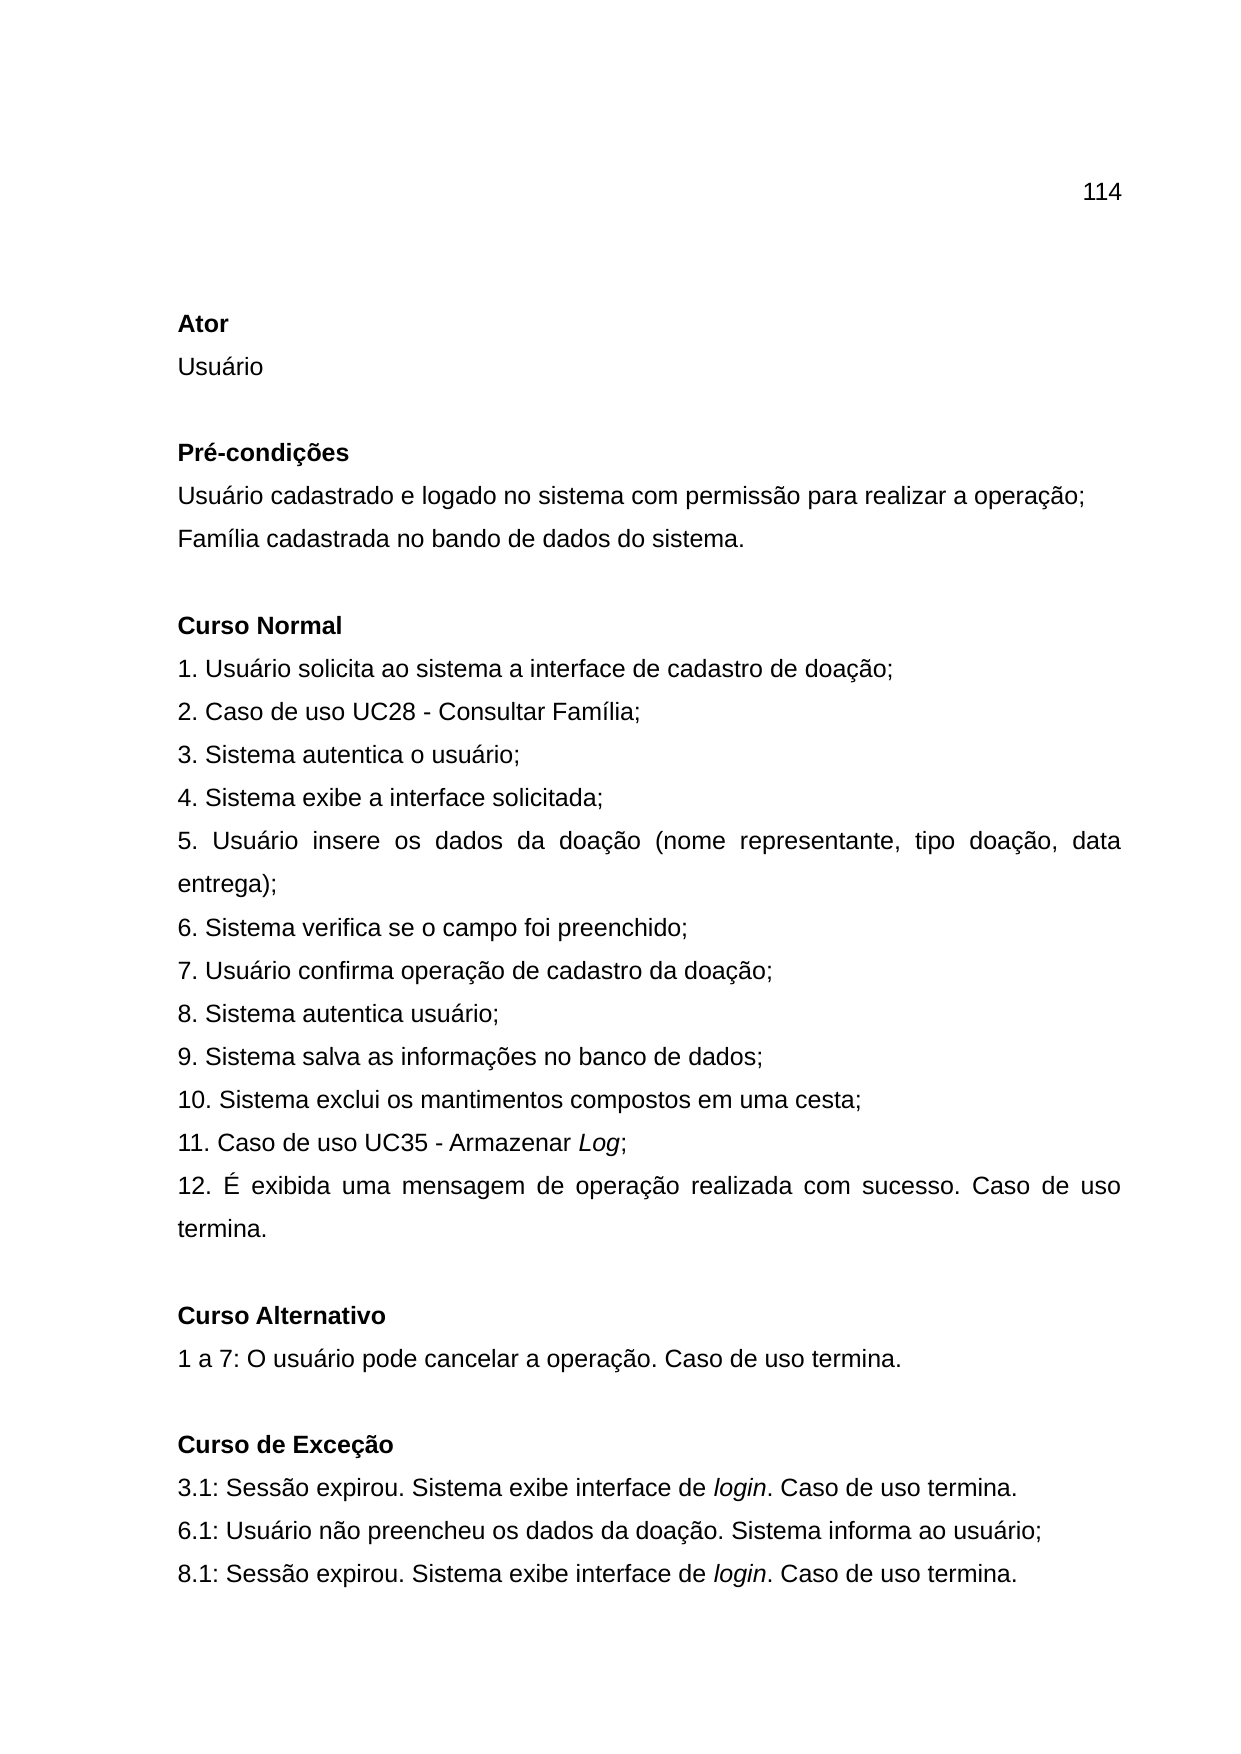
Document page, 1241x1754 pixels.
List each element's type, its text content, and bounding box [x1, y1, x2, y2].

text Usuário cadastrado e logado no sistema com permissão para realizar a operação; [177, 481, 1122, 510]
text 2. Caso de uso UC28 - Consultar Família; [177, 697, 1122, 726]
text 12. É exibida uma mensagem de operação realizada com sucesso. Caso de uso termina. [177, 1171, 1122, 1243]
text 3.1: Sessão expirou. Sistema exibe interface de login. Caso de uso termina. [177, 1473, 1122, 1502]
text Curso Normal [177, 611, 1122, 639]
text 5. Usuário insere os dados da doação (nome representante, tipo doação, data entrega); [177, 826, 1122, 898]
text 4. Sistema exibe a interface solicitada; [177, 783, 1122, 812]
text Família cadastrada no bando de dados do sistema. [177, 524, 1122, 553]
text Curso de Exceção [177, 1430, 1122, 1459]
text 9. Sistema salva as informações no banco de dados; [177, 1042, 1122, 1071]
text 10. Sistema exclui os mantimentos compostos em uma cesta; [177, 1085, 1122, 1114]
text 3. Sistema autentica o usuário; [177, 740, 1122, 769]
text 8.1: Sessão expirou. Sistema exibe interface de login. Caso de uso termina. [177, 1559, 1122, 1588]
text 6. Sistema verifica se o campo foi preenchido; [177, 913, 1122, 941]
text 1. Usuário solicita ao sistema a interface de cadastro de doação; [177, 654, 1122, 683]
text 7. Usuário confirma operação de cadastro da doação; [177, 956, 1122, 984]
text 8. Sistema autentica usuário; [177, 999, 1122, 1028]
text Usuário [177, 352, 1122, 381]
text 6.1: Usuário não preencheu os dados da doação. Sistema informa ao usuário; [177, 1516, 1122, 1545]
text Curso Alternativo [177, 1301, 1122, 1329]
text 11. Caso de uso UC35 - Armazenar Log; [177, 1128, 1122, 1157]
text Ator [177, 309, 1122, 338]
text 1 a 7: O usuário pode cancelar a operação. Caso de uso termina. [177, 1344, 1122, 1373]
text Pré-condições [177, 438, 1122, 467]
